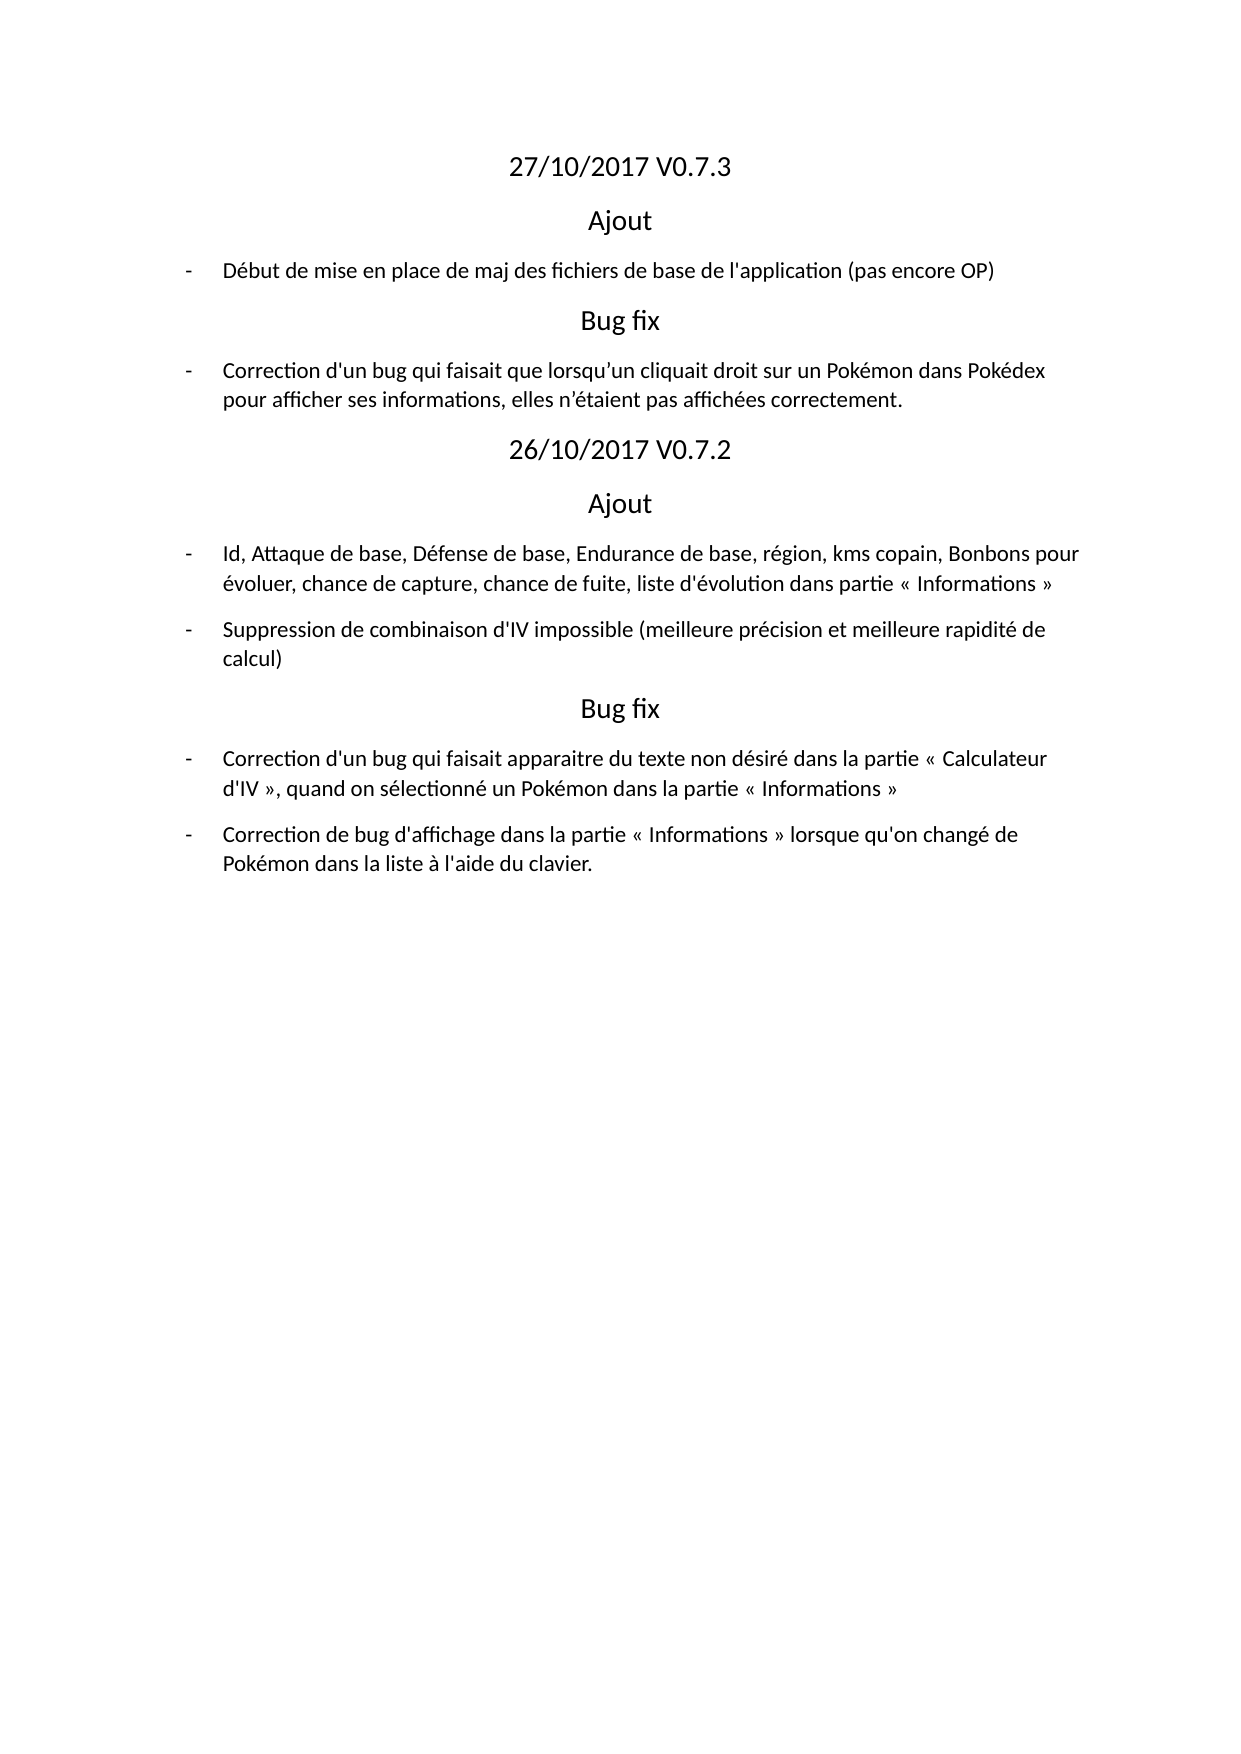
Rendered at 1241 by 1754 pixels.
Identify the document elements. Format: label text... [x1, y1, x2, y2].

text 27/10/2017 V0.7.3 [148, 148, 1093, 183]
text Bug fix [148, 302, 1093, 337]
list Id, Attaque de base, Défense de base, Endurance de base, région, kms copain, Bonbons pour évoluer, chance de capture, chance de fuite, liste d'évolution dans partie « Informations » [185, 539, 1093, 597]
text Ajout [148, 485, 1093, 521]
list Correction d'un bug qui faisait que lorsqu’un cliquait droit sur un Pokémon dans Pokédex pour afficher ses informations, elles n’étaient pas affichées correctement. [185, 356, 1093, 413]
text Bug fix [148, 690, 1093, 726]
text Ajout [148, 202, 1093, 237]
list Suppression de combinaison d'IV impossible (meilleure précision et meilleure rapidité de calcul) [185, 615, 1093, 672]
list Correction d'un bug qui faisait apparaitre du texte non désiré dans la partie « Calculateur d'IV », quand on sélectionné un Pokémon dans la partie « Informations » [185, 744, 1093, 802]
text 26/10/2017 V0.7.2 [148, 431, 1093, 467]
list Correction de bug d'affichage dans la partie « Informations » lorsque qu'on changé de Pokémon dans la liste à l'aide du clavier. [185, 820, 1093, 877]
list Début de mise en place de maj des fichiers de base de l'application (pas encore OP) [185, 256, 1093, 284]
